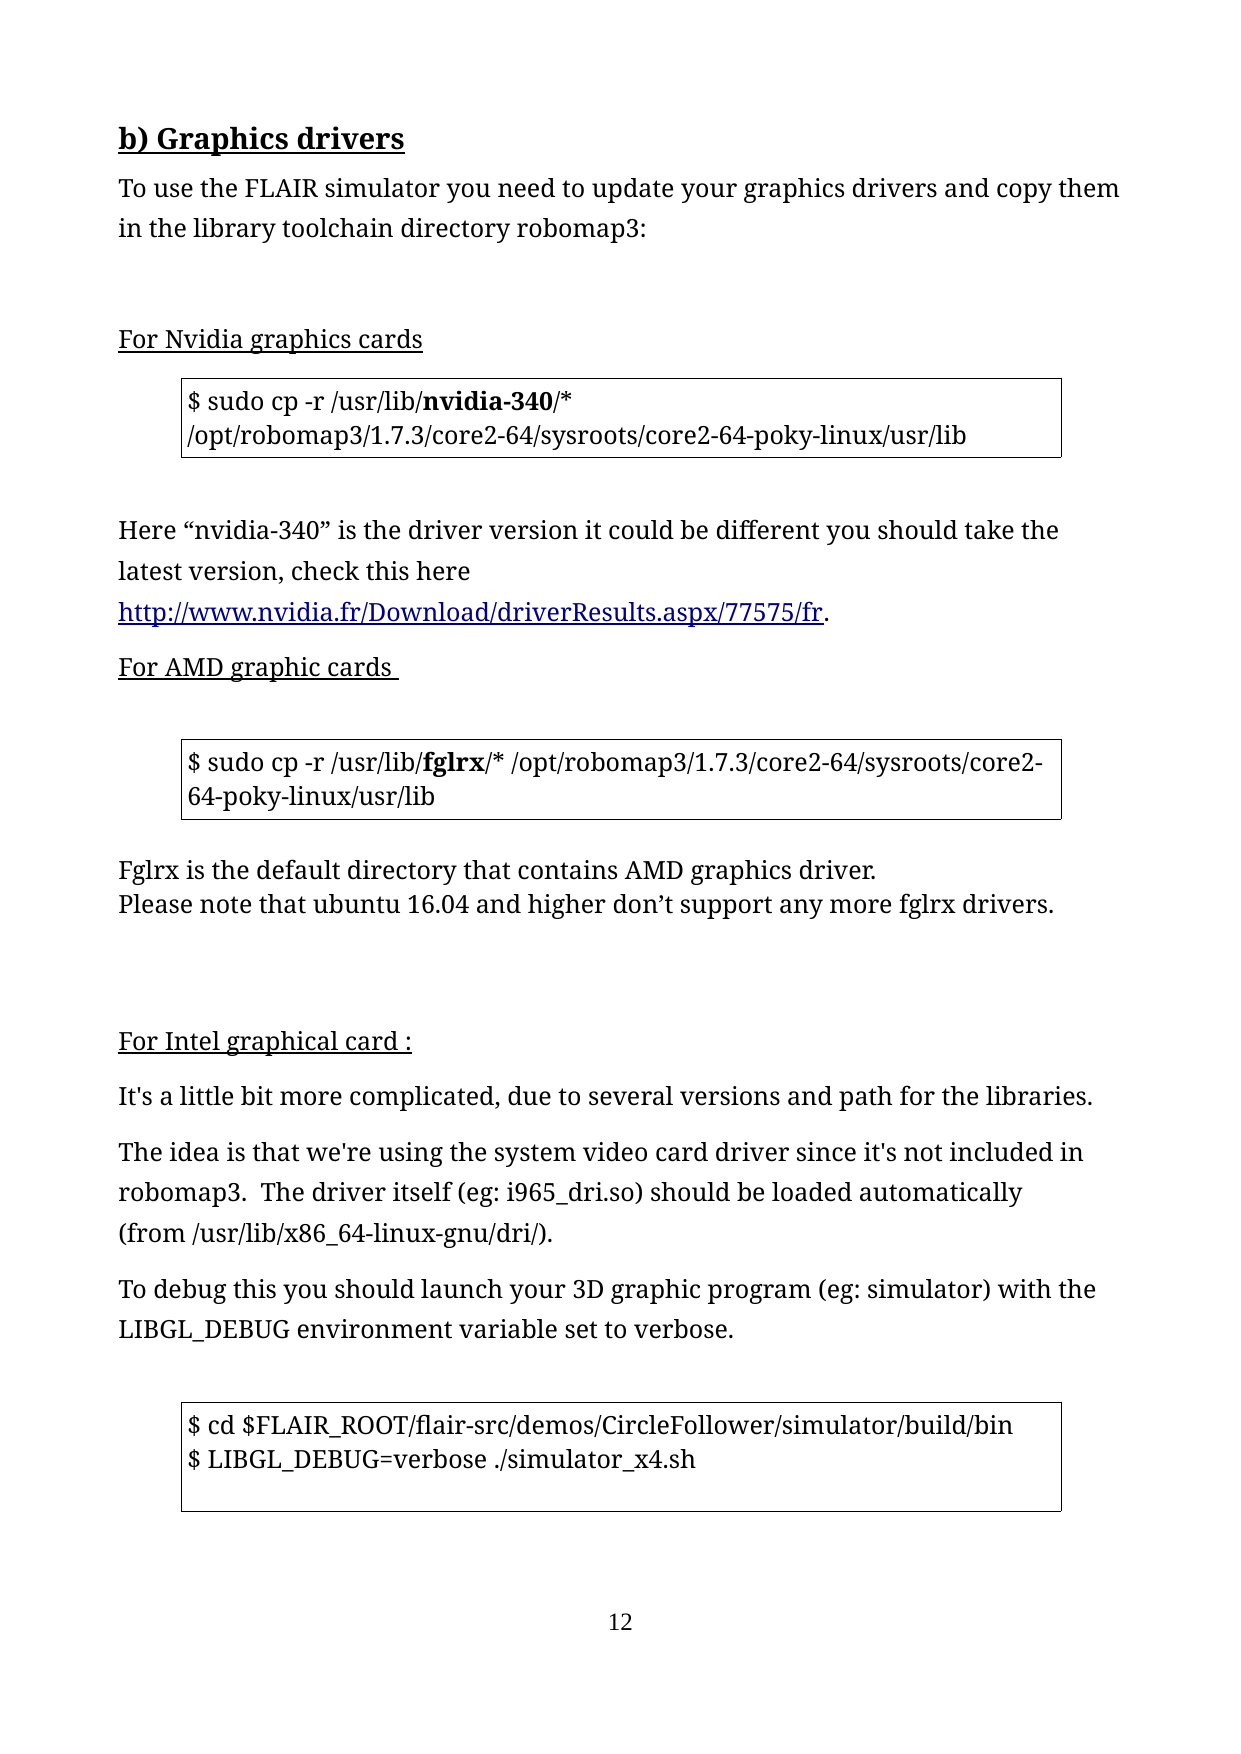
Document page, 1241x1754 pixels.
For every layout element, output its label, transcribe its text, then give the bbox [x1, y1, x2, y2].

subtitle b) Graphics drivers [118, 118, 1122, 158]
text For AMD graphic cards [118, 650, 1122, 684]
text It's a little bit more complicated, due to several versions and path for the libraries. [118, 1079, 1122, 1113]
text Fglrx is the default directory that contains AMD graphics driver. [118, 853, 1122, 887]
text To use the FLAIR simulator you need to update your graphics drivers and copy them in the library toolchain directory robomap3: [118, 170, 1122, 245]
table_header $ sudo cp -r /usr/lib/nvidia-340/* /opt/robomap3/1.7.3/core2-64/sysroots/core2-64-poky-linux/usr/lib [182, 379, 1061, 457]
text The idea is that we're using the system video card driver since it's not included in robomap3. The driver itself (eg: i965_dri.so) should be loaded automatically (from /usr/lib/x86_64-linux-gnu/dri/). [118, 1134, 1122, 1250]
table_header $ sudo cp -r /usr/lib/fglrx/* /opt/robomap3/1.7.3/core2-64/sysroots/core2-64-poky-linux/usr/lib [182, 740, 1061, 819]
table_header $ cd $FLAIR_ROOT/flair-src/demos/CircleFollower/simulator/build/bin $ LIBGL_DEBUG=verbose ./simulator_x4.sh [182, 1403, 1061, 1511]
text For Intel graphical card : [118, 1023, 1122, 1057]
text Please note that ubuntu 16.04 and higher don’t support any more fglrx drivers. [118, 887, 1122, 921]
text To debug this you should launch your 3D graphic program (eg: simulator) with the LIBGL_DEBUG environment variable set to verbose. [118, 1271, 1122, 1346]
text For Nvidia graphics cards [118, 322, 1122, 356]
text Here “nvidia-340” is the driver version it could be different you should take the latest version, check this here http://www.nvidia.fr/Download/driverResults.aspx/77575/fr. [118, 513, 1122, 628]
